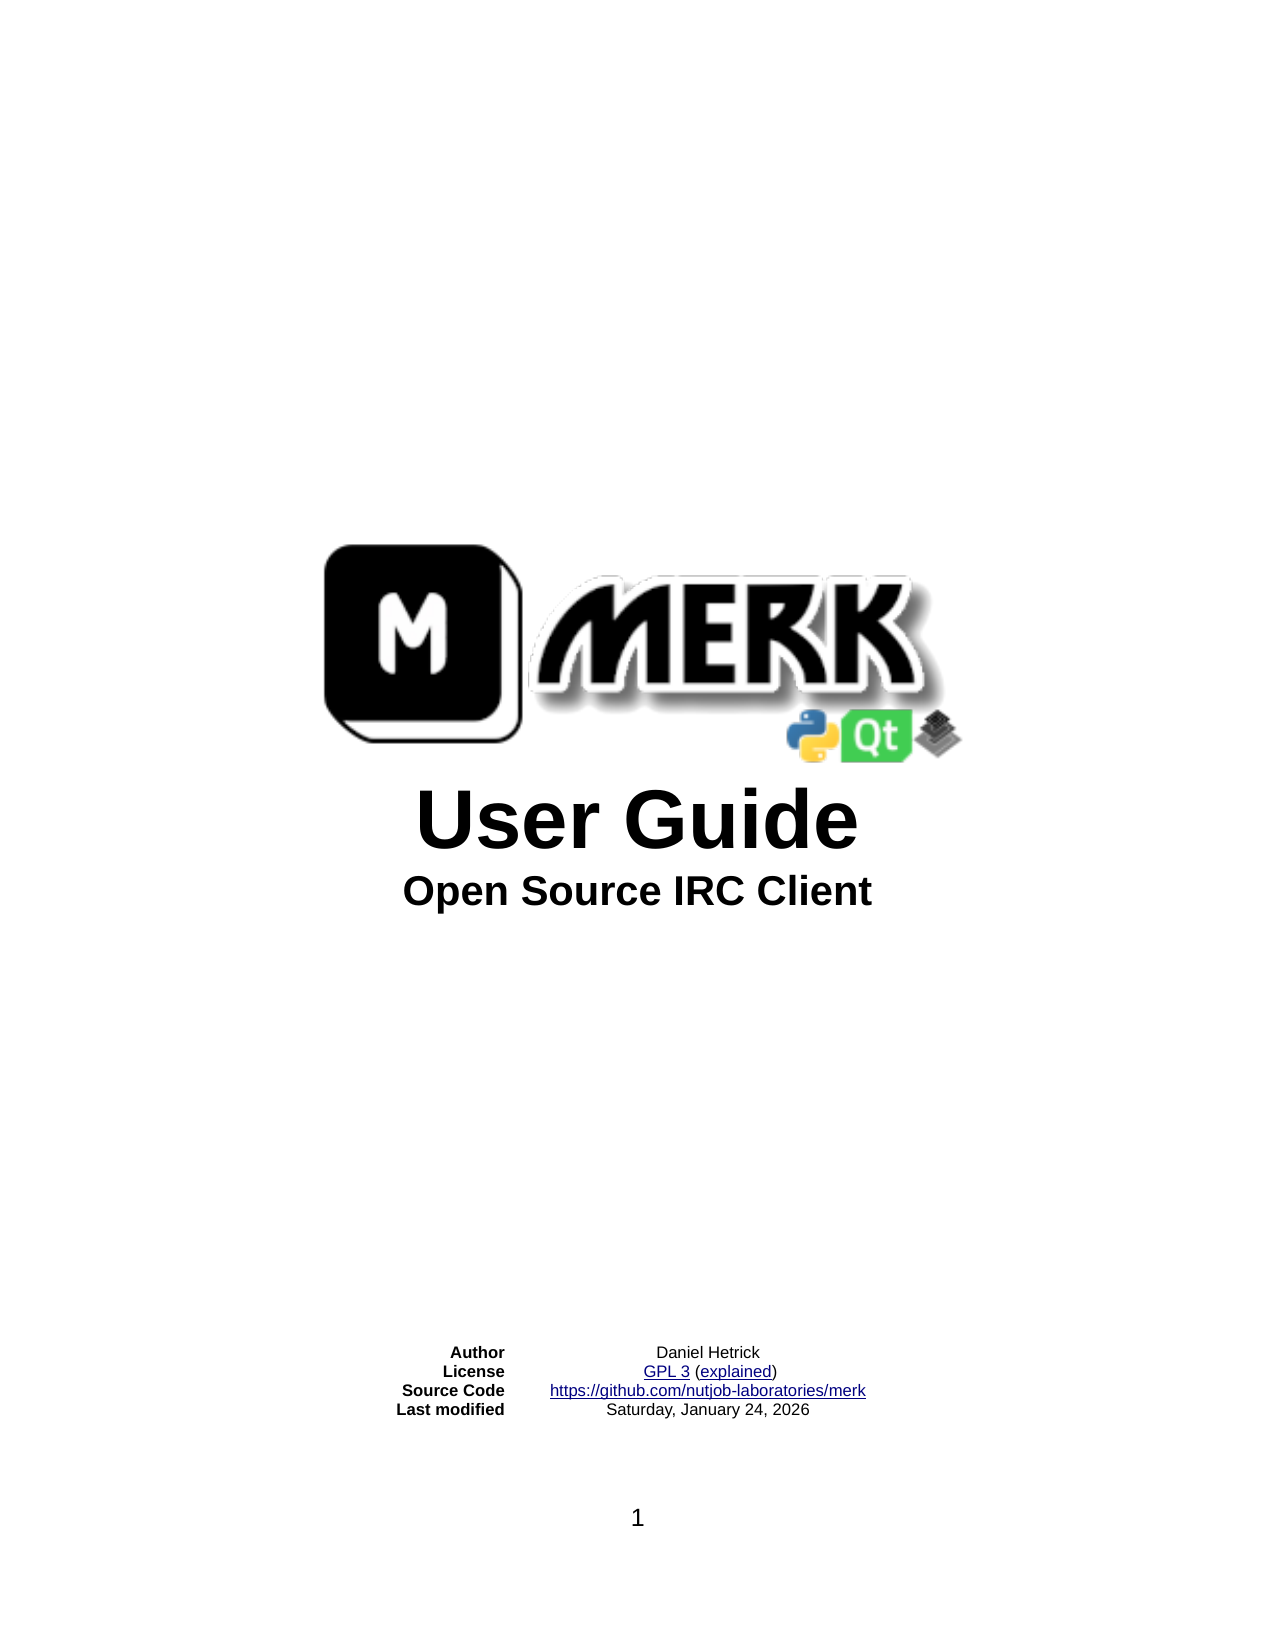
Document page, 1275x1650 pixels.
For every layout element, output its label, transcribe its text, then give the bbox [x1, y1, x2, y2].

table_cell Last modified [378, 1400, 518, 1419]
text Open Source IRC Client [118, 866, 1157, 914]
table_cell GPL 3 (explained) [519, 1362, 897, 1381]
table_header Daniel Hetrick [519, 1343, 897, 1362]
table_cell License [378, 1362, 518, 1381]
text User Guide [118, 771, 1157, 866]
picture [304, 520, 971, 771]
table_header Author [378, 1343, 518, 1362]
table_cell https://github.com/nutjob-laboratories/merk [519, 1381, 897, 1400]
table_cell Saturday, January 24, 2026 [519, 1400, 897, 1419]
table_cell Source Code [378, 1381, 518, 1400]
